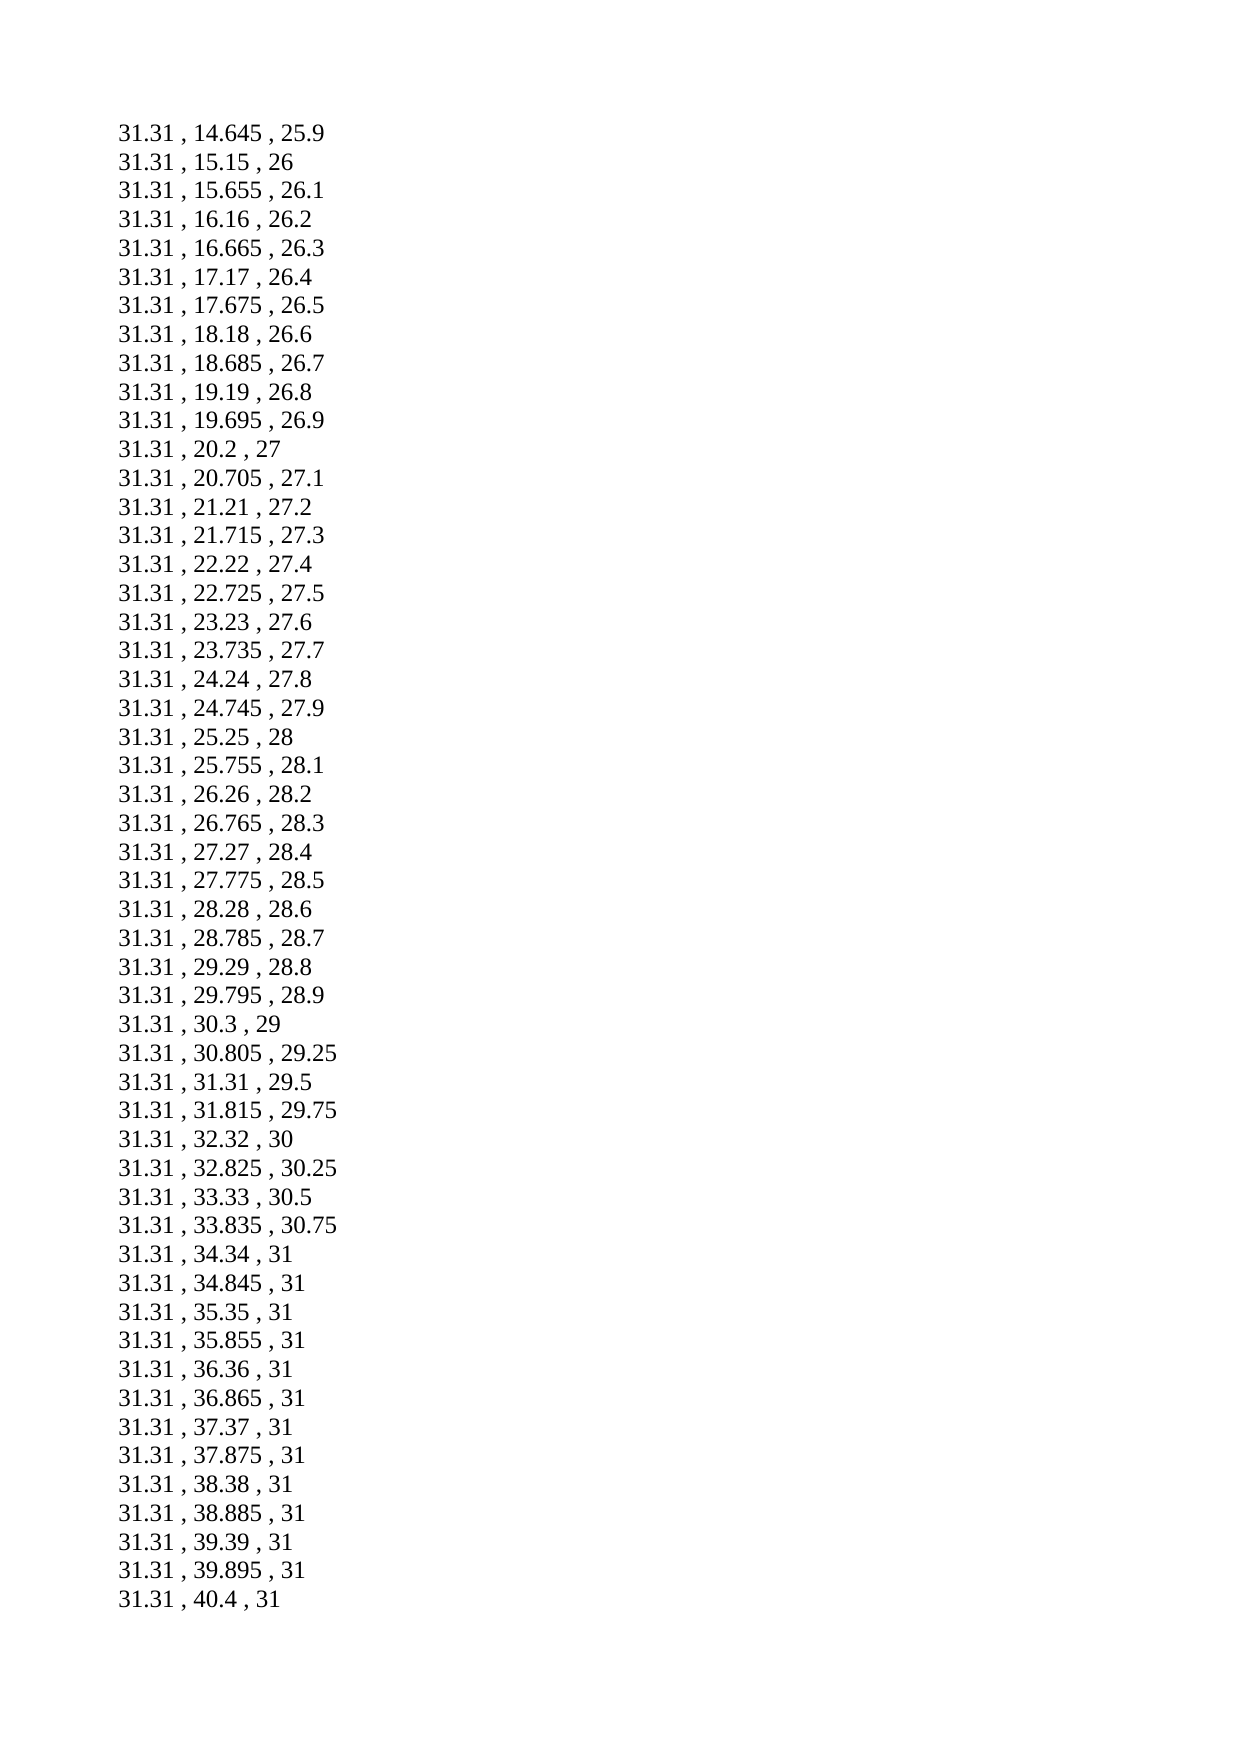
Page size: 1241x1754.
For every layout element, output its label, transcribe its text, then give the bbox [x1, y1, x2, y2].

text 31.31 , 38.38 , 31 [118, 1469, 1122, 1498]
text 31.31 , 30.805 , 29.25 [118, 1038, 1122, 1067]
text 31.31 , 36.36 , 31 [118, 1354, 1122, 1383]
text 31.31 , 28.28 , 28.6 [118, 894, 1122, 923]
text 31.31 , 36.865 , 31 [118, 1383, 1122, 1412]
text 31.31 , 17.675 , 26.5 [118, 291, 1122, 319]
text 31.31 , 18.685 , 26.7 [118, 348, 1122, 377]
text 31.31 , 26.26 , 28.2 [118, 779, 1122, 808]
text 31.31 , 34.34 , 31 [118, 1239, 1122, 1268]
text 31.31 , 15.15 , 26 [118, 147, 1122, 176]
text 31.31 , 31.31 , 29.5 [118, 1067, 1122, 1096]
text 31.31 , 16.16 , 26.2 [118, 204, 1122, 233]
text 31.31 , 28.785 , 28.7 [118, 923, 1122, 952]
text 31.31 , 24.24 , 27.8 [118, 664, 1122, 693]
text 31.31 , 32.32 , 30 [118, 1124, 1122, 1153]
text 31.31 , 24.745 , 27.9 [118, 693, 1122, 722]
text 31.31 , 40.4 , 31 [118, 1584, 1122, 1613]
text 31.31 , 23.735 , 27.7 [118, 636, 1122, 664]
text 31.31 , 39.895 , 31 [118, 1556, 1122, 1584]
text 31.31 , 39.39 , 31 [118, 1527, 1122, 1556]
text 31.31 , 31.815 , 29.75 [118, 1096, 1122, 1124]
text 31.31 , 26.765 , 28.3 [118, 808, 1122, 837]
text 31.31 , 14.645 , 25.9 [118, 118, 1122, 147]
text 31.31 , 20.2 , 27 [118, 434, 1122, 463]
text 31.31 , 19.695 , 26.9 [118, 406, 1122, 434]
text 31.31 , 33.33 , 30.5 [118, 1182, 1122, 1211]
text 31.31 , 19.19 , 26.8 [118, 377, 1122, 406]
text 31.31 , 32.825 , 30.25 [118, 1153, 1122, 1182]
text 31.31 , 16.665 , 26.3 [118, 233, 1122, 262]
text 31.31 , 25.755 , 28.1 [118, 751, 1122, 779]
text 31.31 , 27.27 , 28.4 [118, 837, 1122, 866]
text 31.31 , 23.23 , 27.6 [118, 607, 1122, 636]
text 31.31 , 18.18 , 26.6 [118, 319, 1122, 348]
text 31.31 , 27.775 , 28.5 [118, 866, 1122, 894]
text 31.31 , 17.17 , 26.4 [118, 262, 1122, 291]
text 31.31 , 15.655 , 26.1 [118, 176, 1122, 204]
text 31.31 , 33.835 , 30.75 [118, 1211, 1122, 1239]
text 31.31 , 30.3 , 29 [118, 1009, 1122, 1038]
text 31.31 , 35.855 , 31 [118, 1326, 1122, 1354]
text 31.31 , 34.845 , 31 [118, 1268, 1122, 1297]
text 31.31 , 21.715 , 27.3 [118, 521, 1122, 549]
text 31.31 , 29.29 , 28.8 [118, 952, 1122, 981]
text 31.31 , 29.795 , 28.9 [118, 981, 1122, 1009]
text 31.31 , 22.22 , 27.4 [118, 549, 1122, 578]
text 31.31 , 35.35 , 31 [118, 1297, 1122, 1326]
text 31.31 , 37.875 , 31 [118, 1441, 1122, 1469]
text 31.31 , 38.885 , 31 [118, 1498, 1122, 1527]
text 31.31 , 21.21 , 27.2 [118, 492, 1122, 521]
text 31.31 , 25.25 , 28 [118, 722, 1122, 751]
text 31.31 , 22.725 , 27.5 [118, 578, 1122, 607]
text 31.31 , 37.37 , 31 [118, 1412, 1122, 1441]
text 31.31 , 20.705 , 27.1 [118, 463, 1122, 492]
